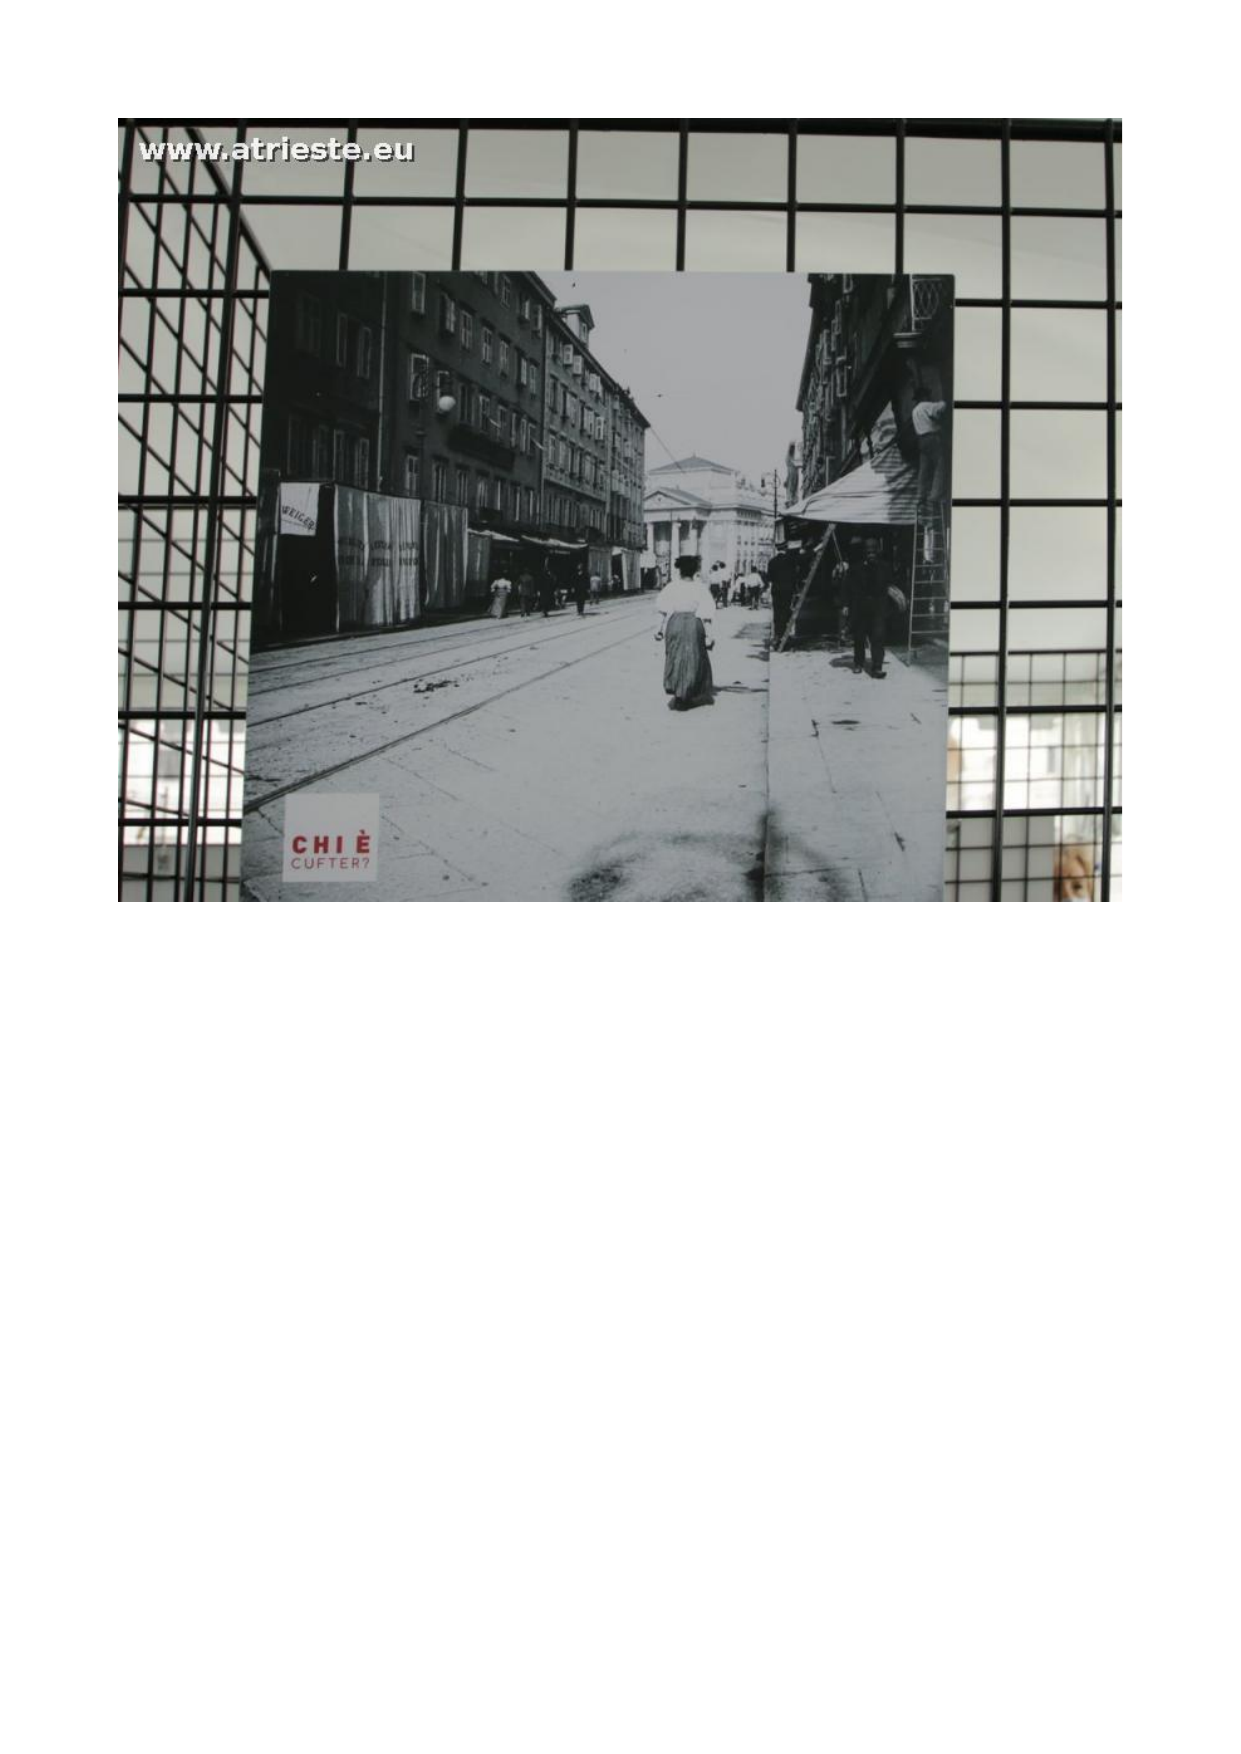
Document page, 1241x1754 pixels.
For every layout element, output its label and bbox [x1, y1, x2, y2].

picture [118, 118, 1123, 902]
